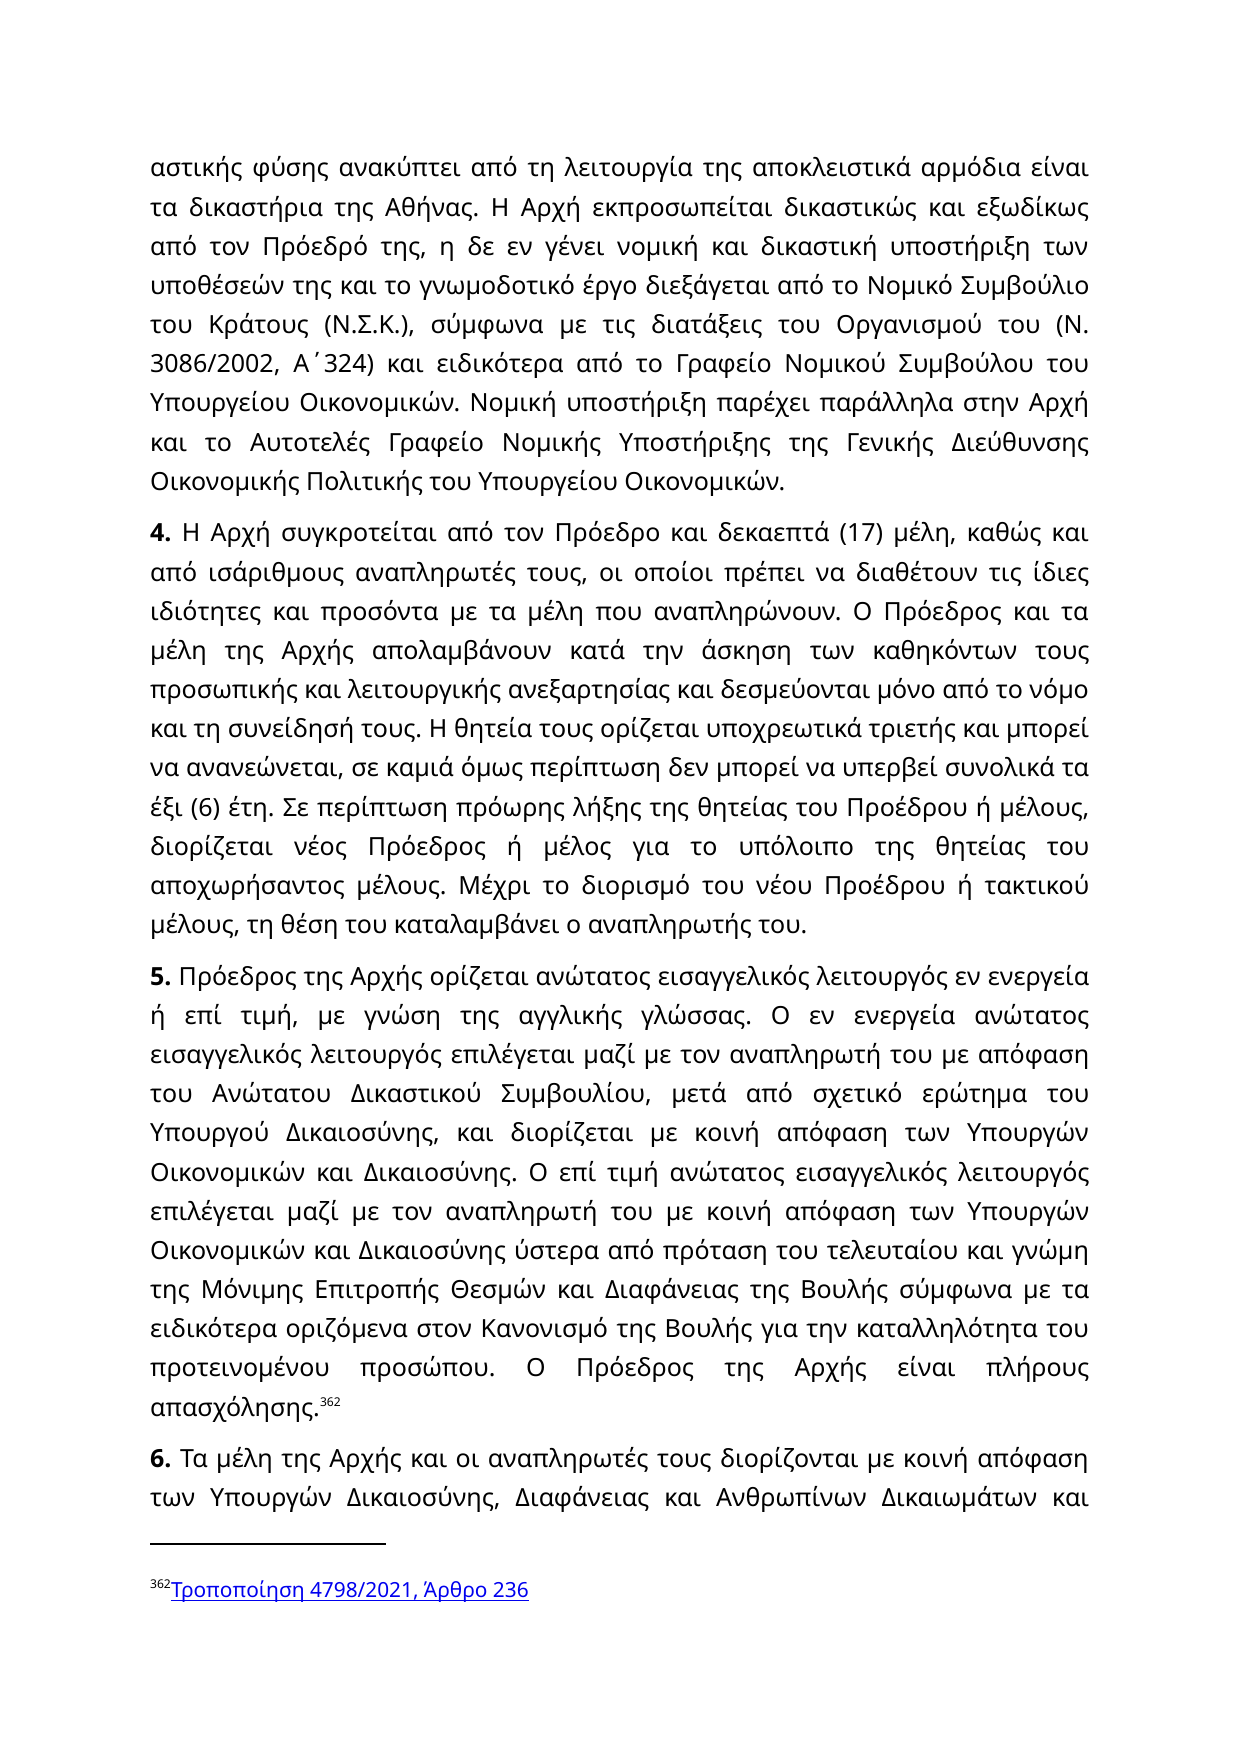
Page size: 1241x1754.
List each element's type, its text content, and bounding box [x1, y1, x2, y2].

text Τροποποίηση 4798/2021, Άρθρο 236 [150, 1576, 1090, 1604]
text 6. Τα μέλη της Αρχής και οι αναπληρωτές τους διορίζονται με κοινή απόφαση των Υπουργών Δικαιοσύνης, Διαφάνειας και Ανθρωπίνων Δικαιωμάτων και [150, 1441, 1090, 1514]
text αστικής φύσης ανακύπτει από τη λειτουργία της αποκλειστικά αρμόδια είναι τα δικαστήρια της Αθήνας. Η Αρχή εκπροσωπείται δικαστικώς και εξωδίκως από τον Πρόεδρό της, η δε εν γένει νομική και δικαστική υποστήριξη των υποθέσεών της και το γνωμοδοτικό έργο διεξάγεται από το Νομικό Συμβούλιο του Κράτους (Ν.Σ.Κ.), σύμφωνα με τις διατάξεις του Οργανισμού του (Ν. 3086/2002, Α΄324) και ειδικότερα από το Γραφείο Νομικού Συμβούλου του Υπουργείου Οικονομικών. Νομική υποστήριξη παρέχει παράλληλα στην Αρχή και το Αυτοτελές Γραφείο Νομικής Υποστήριξης της Γενικής Διεύθυνσης Οικονομικής Πολιτικής του Υπουργείου Οικονομικών. [150, 150, 1090, 497]
text 4. Η Αρχή συγκροτείται από τον Πρόεδρο και δεκαεπτά (17) μέλη, καθώς και από ισάριθμους αναπληρωτές τους, οι οποίοι πρέπει να διαθέτουν τις ίδιες ιδιότητες και προσόντα με τα μέλη που αναπληρώνουν. Ο Πρόεδρος και τα μέλη της Αρχής απολαμβάνουν κατά την άσκηση των καθηκόντων τους προσωπικής και λειτουργικής ανεξαρτησίας και δεσμεύονται μόνο από το νόμο και τη συνείδησή τους. Η θητεία τους ορίζεται υποχρεωτικά τριετής και μπορεί να ανανεώνεται, σε καμιά όμως περίπτωση δεν μπορεί να υπερβεί συνολικά τα έξι (6) έτη. Σε περίπτωση πρόωρης λήξης της θητείας του Προέδρου ή μέλους, διορίζεται νέος Πρόεδρος ή μέλος για το υπόλοιπο της θητείας του αποχωρήσαντος μέλους. Μέχρι το διορισμό του νέου Προέδρου ή τακτικού μέλους, τη θέση του καταλαμβάνει ο αναπληρωτής του. [150, 515, 1090, 941]
text 5. Πρόεδρος της Αρχής ορίζεται ανώτατος εισαγγελικός λειτουργός εν ενεργεία ή επί τιμή, με γνώση της αγγλικής γλώσσας. Ο εν ενεργεία ανώτατος εισαγγελικός λειτουργός επιλέγεται μαζί με τον αναπληρωτή του με απόφαση του Ανώτατου Δικαστικού Συμβουλίου, μετά από σχετικό ερώτημα του Υπουργού Δικαιοσύνης, και διορίζεται με κοινή απόφαση των Υπουργών Οικονομικών και Δικαιοσύνης. Ο επί τιμή ανώτατος εισαγγελικός λειτουργός επιλέγεται μαζί με τον αναπληρωτή του με κοινή απόφαση των Υπουργών Οικονομικών και Δικαιοσύνης ύστερα από πρόταση του τελευταίου και γνώμη της Μόνιμης Επιτροπής Θεσμών και Διαφάνειας της Βουλής σύμφωνα με τα ειδικότερα οριζόμενα στον Κανονισμό της Βουλής για την καταλληλότητα του προτεινομένου προσώπου. Ο Πρόεδρος της Αρχής είναι πλήρους απασχόλησης. [150, 958, 1090, 1423]
